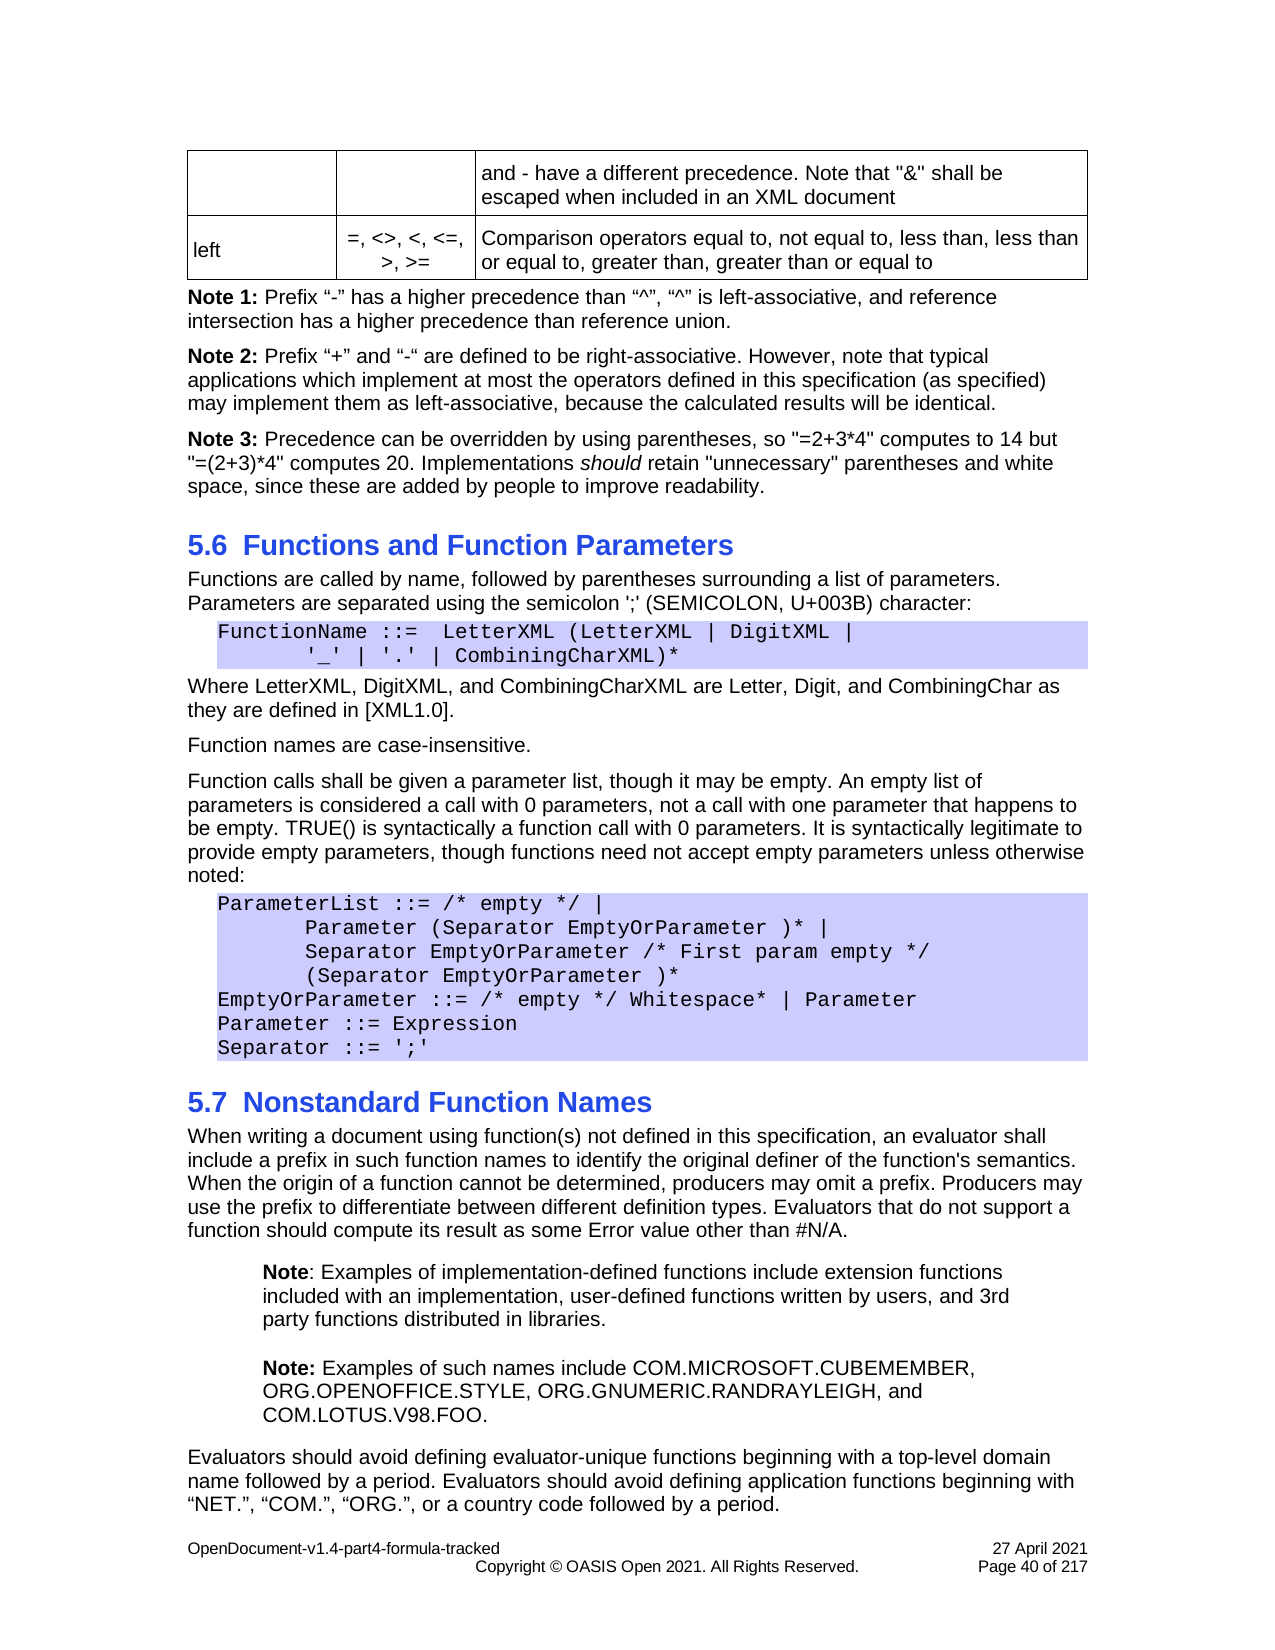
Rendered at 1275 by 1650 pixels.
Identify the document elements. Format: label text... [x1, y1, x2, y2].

table_cell [337, 151, 475, 215]
text ParameterList ::= /* empty */ | [217, 893, 1088, 917]
text Note 1: Prefix “-” has a higher precedence than “^”, “^” is left-associative, and reference intersection has a higher precedence than reference union. [187, 286, 1088, 333]
text Parameter (Separator EmptyOrParameter )* | [217, 917, 1088, 941]
text FunctionName ::= LetterXML (LetterXML | DigitXML | [217, 621, 1088, 645]
table_cell left [188, 216, 336, 279]
text Parameter ::= Expression [217, 1013, 1088, 1037]
text When writing a document using function(s) not defined in this specification, an evaluator shall include a prefix in such function names to identify the original definer of the function's semantics. When the origin of a function cannot be determined, producers may omit a prefix. Producers may use the prefix to differentiate between different definition types. Evaluators that do not support a function should compute its result as some Error value other than #N/A. [187, 1124, 1088, 1242]
text Note 3: Precedence can be overridden by using parentheses, so "=2+3*4" computes to 14 but "=(2+3)*4" computes 20. Implementations should retain "unnecessary" parentheses and white space, since these are added by people to improve readability. [187, 427, 1088, 498]
subtitle Functions and Function Parameters [187, 529, 1088, 562]
text Where LetterXML, DigitXML, and CombiningCharXML are Letter, Digit, and CombiningChar as they are defined in [XML1.0]. [187, 675, 1088, 722]
text (Separator EmptyOrParameter )* [217, 965, 1088, 989]
table_cell [188, 151, 336, 215]
text Separator ::= ';' [217, 1037, 1088, 1061]
text '_' | '.' | CombiningCharXML)* [217, 645, 1088, 669]
text EmptyOrParameter ::= /* empty */ Whitespace* | Parameter [217, 989, 1088, 1013]
subtitle Nonstandard Function Names [187, 1086, 1088, 1118]
text Function names are case-insensitive. [187, 734, 1088, 757]
table_cell and - have a different precedence. Note that "&" shall be escaped when included in an XML document [476, 151, 1087, 215]
text Function calls shall be given a parameter list, though it may be empty. An empty list of parameters is considered a call with 0 parameters, not a call with one parameter that happens to be empty. TRUE() is syntactically a function call with 0 parameters. It is syntactically legitimate to provide empty parameters, though functions need not accept empty parameters unless otherwise noted: [187, 769, 1088, 887]
text Evaluators should avoid defining evaluator-unique functions beginning with a top-level domain name followed by a period. Evaluators should avoid defining application functions beginning with “NET.”, “COM.”, “ORG.”, or a country code followed by a period. [187, 1446, 1088, 1516]
text Functions are called by name, followed by parentheses surrounding a list of parameters. Parameters are separated using the semicolon ';' (SEMICOLON, U+003B) character: [187, 568, 1088, 615]
text Note: Examples of implementation-defined functions include extension functions included with an implementation, user-defined functions written by users, and 3rd party functions distributed in libraries. [262, 1261, 1013, 1331]
text Note: Examples of such names include COM.MICROSOFT.CUBEMEMBER, ORG.OPENOFFICE.STYLE, ORG.GNUMERIC.RANDRAYLEIGH, and COM.LOTUS.V98.FOO. [262, 1356, 1013, 1427]
text Separator EmptyOrParameter /* First param empty */ [217, 941, 1088, 965]
table_cell =, <>, <, <=, >, >= [337, 216, 475, 279]
text Note 2: Prefix “+” and “-“ are defined to be right-associative. However, note that typical applications which implement at most the operators defined in this specification (as specified) may implement them as left-associative, because the calculated results will be identical. [187, 345, 1088, 415]
table_cell Comparison operators equal to, not equal to, less than, less than or equal to, greater than, greater than or equal to [476, 216, 1087, 279]
